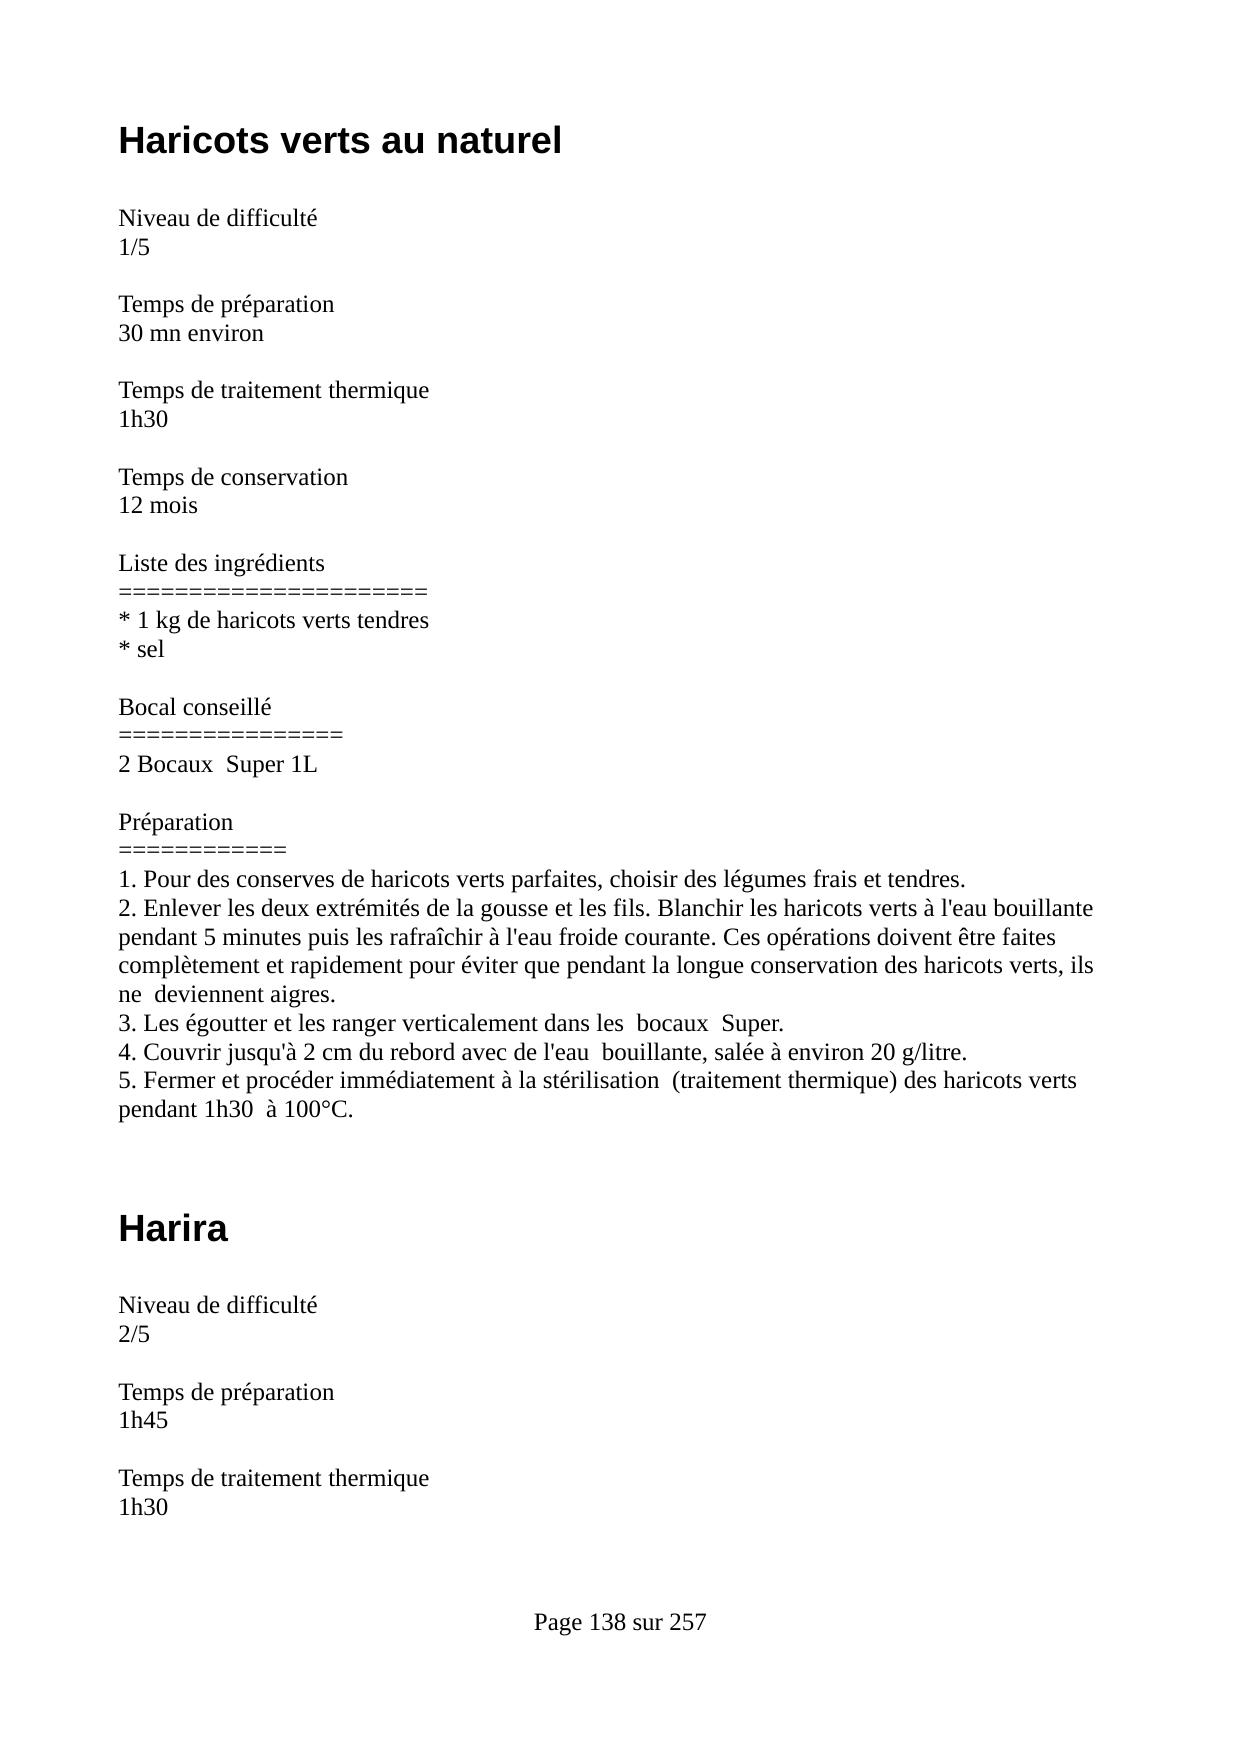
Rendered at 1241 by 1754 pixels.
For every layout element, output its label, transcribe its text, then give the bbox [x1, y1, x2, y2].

text 3. Les égoutter et les ranger verticalement dans les bocaux Super. [118, 1008, 1122, 1037]
text Niveau de difficulté [118, 203, 1122, 232]
text Liste des ingrédients [118, 548, 1122, 577]
text Temps de conservation [118, 462, 1122, 491]
text ================ [118, 721, 1122, 749]
text 1/5 [118, 232, 1122, 261]
text 5. Fermer et procéder immédiatement à la stérilisation (traitement thermique) des haricots verts pendant 1h30 à 100°C. [118, 1066, 1122, 1123]
text ====================== [118, 577, 1122, 606]
text 4. Couvrir jusqu'à 2 cm du rebord avec de l'eau bouillante, salée à environ 20 g/litre. [118, 1037, 1122, 1066]
text 30 mn environ [118, 318, 1122, 347]
text * 1 kg de haricots verts tendres [118, 606, 1122, 634]
text Temps de préparation [118, 1377, 1122, 1405]
text Niveau de difficulté [118, 1290, 1122, 1319]
text 12 mois [118, 491, 1122, 519]
text Bocal conseillé [118, 692, 1122, 721]
text 1. Pour des conserves de haricots verts parfaites, choisir des légumes frais et tendres. [118, 864, 1122, 893]
text Temps de traitement thermique [118, 376, 1122, 404]
subtitle Haricots verts au naturel [118, 118, 1122, 162]
text * sel [118, 634, 1122, 663]
text Temps de traitement thermique [118, 1463, 1122, 1492]
text 2/5 [118, 1319, 1122, 1348]
text 1h30 [118, 1492, 1122, 1520]
subtitle Harira [118, 1206, 1122, 1249]
text Temps de préparation [118, 289, 1122, 318]
text Préparation [118, 807, 1122, 836]
text 2. Enlever les deux extrémités de la gousse et les fils. Blanchir les haricots verts à l'eau bouillante pendant 5 minutes puis les rafraîchir à l'eau froide courante. Ces opérations doivent être faites complètement et rapidement pour éviter que pendant la longue conservation des haricots verts, ils ne deviennent aigres. [118, 893, 1122, 1008]
text 2 Bocaux Super 1L [118, 749, 1122, 778]
text ============ [118, 836, 1122, 864]
text 1h45 [118, 1405, 1122, 1434]
text 1h30 [118, 404, 1122, 433]
